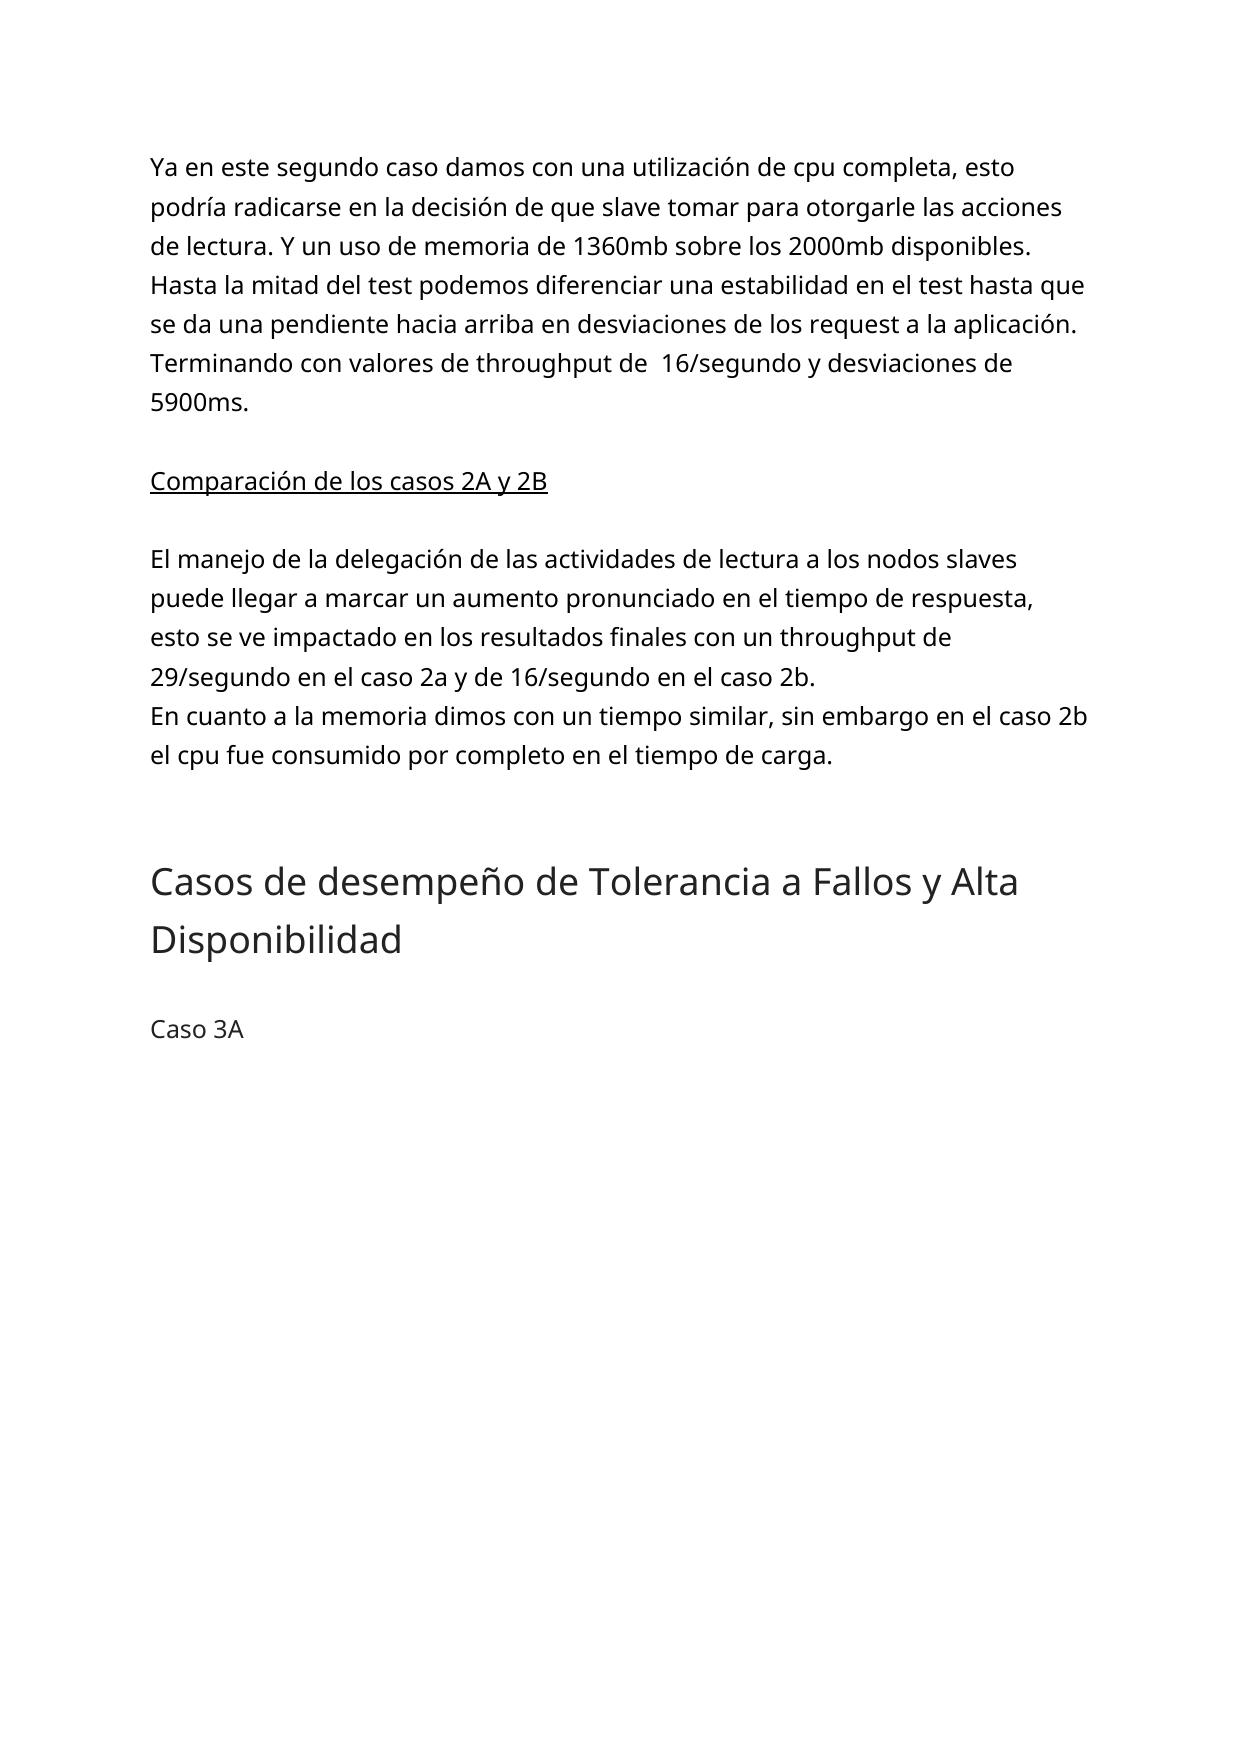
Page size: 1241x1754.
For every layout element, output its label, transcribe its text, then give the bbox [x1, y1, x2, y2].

text En cuanto a la memoria dimos con un tiempo similar, sin embargo en el caso 2b el cpu fue consumido por completo en el tiempo de carga. [150, 698, 1091, 772]
text Hasta la mitad del test podemos diferenciar una estabilidad en el test hasta que se da una pendiente hacia arriba en desviaciones de los request a la aplicación. Terminando con valores de throughput de 16/segundo y desviaciones de 5900ms. [150, 267, 1091, 419]
text Casos de desempeño de Tolerancia a Fallos y Alta Disponibilidad [150, 855, 1091, 965]
text Ya en este segundo caso damos con una utilización de cpu completa, esto podría radicarse en la decisión de que slave tomar para otorgarle las acciones de lectura. Y un uso de memoria de 1360mb sobre los 2000mb disponibles. [150, 150, 1091, 262]
text Comparación de los casos 2A y 2B [150, 463, 1091, 497]
text El manejo de la delegación de las actividades de lectura a los nodos slaves puede llegar a marcar un aumento pronunciado en el tiempo de respuesta, esto se ve impactado en los resultados finales con un throughput de 29/segundo en el caso 2a y de 16/segundo en el caso 2b. [150, 542, 1091, 693]
text Caso 3A [150, 1011, 1091, 1046]
